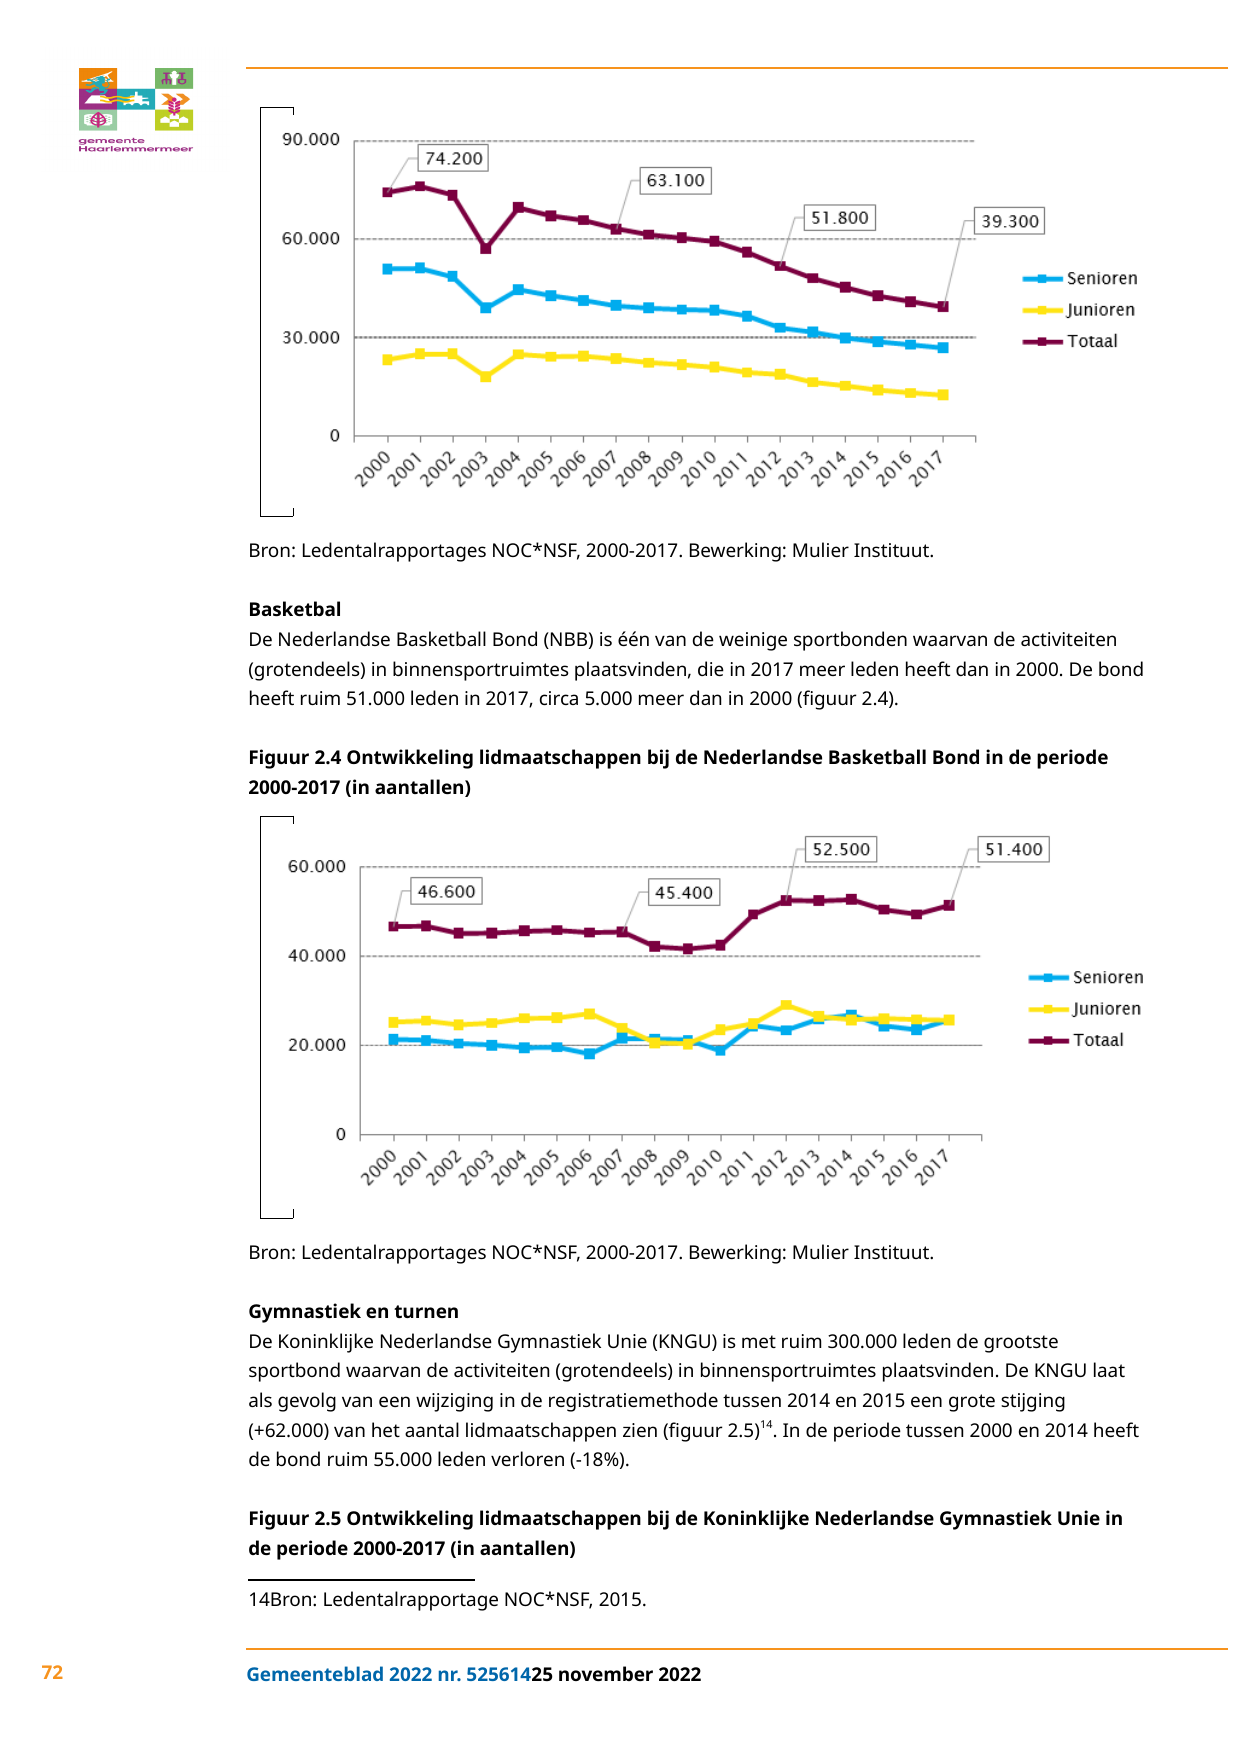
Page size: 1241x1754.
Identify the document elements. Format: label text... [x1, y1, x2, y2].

text De Koninklijke Nederlandse Gymnastiek Unie (KNGU) is met ruim 300.000 leden de grootste sportbond waarvan de activiteiten (grotendeels) in binnensportruimtes plaatsvinden. De KNGU laat als gevolg van een wijziging in de registratiemethode tussen 2014 en 2015 een grote stijging (+62.000) van het aantal lidmaatschappen zien (figuur 2.5). In de periode tussen 2000 en 2014 heeft de bond ruim 55.000 leden verloren (-18%). [248, 1328, 1152, 1472]
text Bron: Ledentalrapportages NOC*NSF, 2000-2017. Bewerking: Mulier Instituut. [248, 1239, 1152, 1265]
text De Nederlandse Basketball Bond (NBB) is één van de weinige sportbonden waarvan de activiteiten (grotendeels) in binnensportruimtes plaatsvinden, die in 2017 meer leden heeft dan in 2000. De bond heeft ruim 51.000 leden in 2017, circa 5.000 meer dan in 2000 (figuur 2.4). [248, 626, 1152, 711]
text Figuur 2.5 Ontwikkeling lidmaatschappen bij de Koninklijke Nederlandse Gymnastiek Unie in de periode 2000-2017 (in aantallen) [248, 1506, 1152, 1561]
picture [41, 47, 231, 172]
text Basketbal [248, 597, 1152, 622]
text Bron: Ledentalrapportages NOC*NSF, 2000-2017. Bewerking: Mulier Instituut. [248, 537, 1152, 563]
text Gymnastiek en turnen [248, 1298, 1152, 1324]
text Bron: Ledentalrapportage NOC*NSF, 2015. [248, 1586, 1152, 1612]
picture [268, 824, 1155, 1209]
text Figuur 2.4 Ontwikkeling lidmaatschappen bij de Nederlandse Basketball Bond in de periode 2000-2017 (in aantallen) [248, 744, 1152, 800]
picture [268, 115, 1155, 508]
